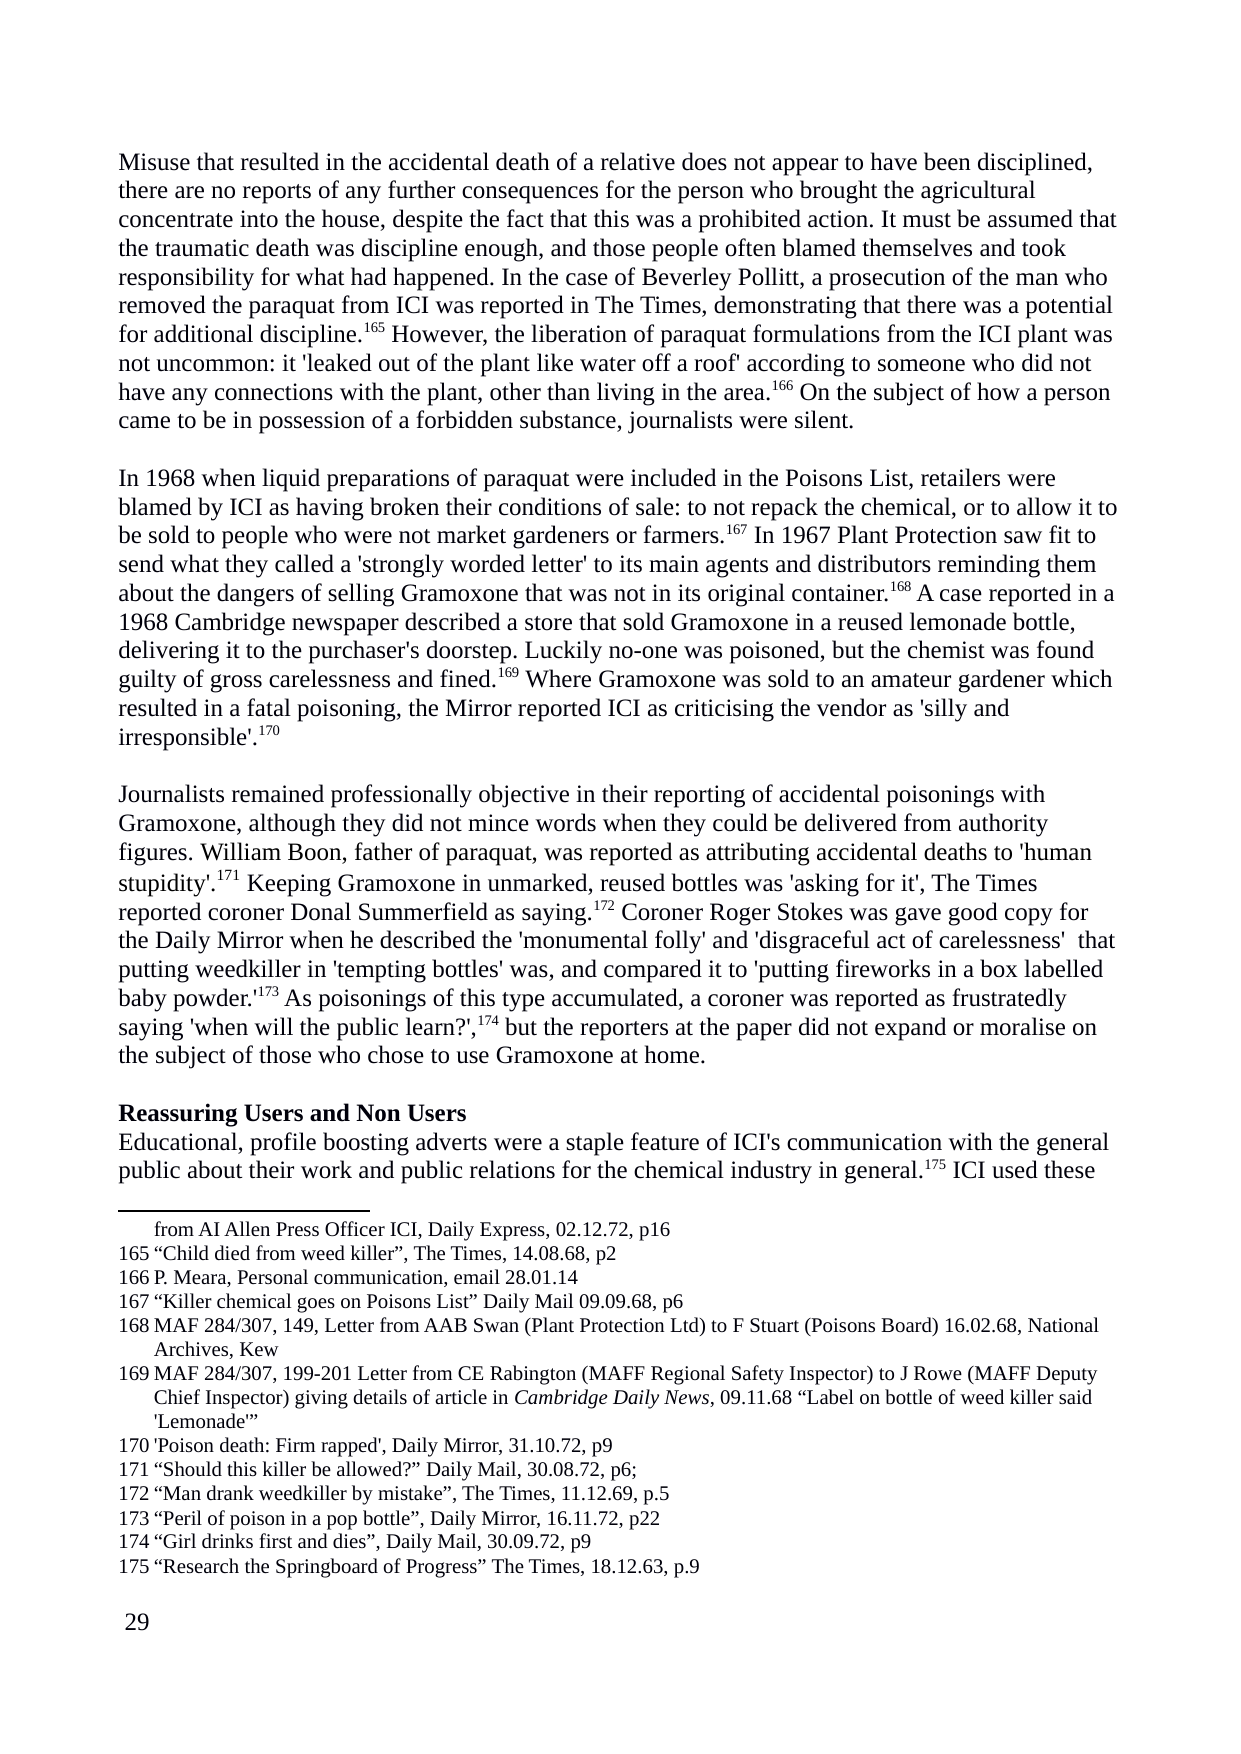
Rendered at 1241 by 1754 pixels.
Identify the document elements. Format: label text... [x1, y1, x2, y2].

text “Man drank weedkiller by mistake”, The Times, 11.12.69, p.5 [118, 1481, 1122, 1505]
text “Should this killer be allowed?” Daily Mail, 30.08.72, p6; [118, 1457, 1122, 1481]
text Educational, profile boosting adverts were a staple feature of ICI's communication with the general public about their work and public relations for the chemical industry in general. ICI used these [118, 1127, 1122, 1184]
text “Killer chemical goes on Poisons List” Daily Mail 09.09.68, p6 [118, 1289, 1122, 1313]
text “Peril of poison in a pop bottle”, Daily Mirror, 16.11.72, p22 [118, 1505, 1122, 1529]
text from AI Allen Press Officer ICI, Daily Express, 02.12.72, p16 [118, 1217, 1122, 1241]
text In 1968 when liquid preparations of paraquat were included in the Poisons List, retailers were blamed by ICI as having broken their conditions of sale: to not repack the chemical, or to allow it to be sold to people who were not market gardeners or farmers. In 1967 Plant Protection saw fit to send what they called a 'strongly worded letter' to its main agents and distributors reminding them about the dangers of selling Gramoxone that was not in its original container. A case reported in a 1968 Cambridge newspaper described a store that sold Gramoxone in a reused lemonade bottle, delivering it to the purchaser's doorstep. Luckily no-one was poisoned, but the chemist was found guilty of gross carelessness and fined. Where Gramoxone was sold to an amateur gardener which resulted in a fatal poisoning, the Mirror reported ICI as criticising the vendor as 'silly and irresponsible'. [118, 463, 1122, 751]
text Journalists remained professionally objective in their reporting of accidental poisonings with Gramoxone, although they did not mince words when they could be delivered from authority figures. William Boon, father of paraquat, was reported as attributing accidental deaths to 'human stupidity'. Keeping Gramoxone in unmarked, reused bottles was 'asking for it', The Times reported coroner Donal Summerfield as saying. Coroner Roger Stokes was gave good copy for the Daily Mirror when he described the 'monumental folly' and 'disgraceful act of carelessness' that putting weedkiller in 'tempting bottles' was, and compared it to 'putting fireworks in a box labelled baby powder.' As poisonings of this type accumulated, a coroner was reported as frustratedly saying 'when will the public learn?', but the reporters at the paper did not expand or moralise on the subject of those who chose to use Gramoxone at home. [118, 779, 1122, 1069]
text MAF 284/307, 149, Letter from AAB Swan (Plant Protection Ltd) to F Stuart (Poisons Board) 16.02.68, National Archives, Kew [118, 1313, 1122, 1361]
text MAF 284/307, 199-201 Letter from CE Rabington (MAFF Regional Safety Inspector) to J Rowe (MAFF Deputy Chief Inspector) giving details of article in Cambridge Daily News, 09.11.68 “Label on bottle of weed killer said 'Lemonade'” [118, 1361, 1122, 1433]
text P. Meara, Personal communication, email 28.01.14 [118, 1265, 1122, 1289]
text “Girl drinks first and dies”, Daily Mail, 30.09.72, p9 [118, 1529, 1122, 1553]
text Misuse that resulted in the accidental death of a relative does not appear to have been disciplined, there are no reports of any further consequences for the person who brought the agricultural concentrate into the house, despite the fact that this was a prohibited action. It must be assumed that the traumatic death was discipline enough, and those people often blamed themselves and took responsibility for what had happened. In the case of Beverley Pollitt, a prosecution of the man who removed the paraquat from ICI was reported in The Times, demonstrating that there was a potential for additional discipline. However, the liberation of paraquat formulations from the ICI plant was not uncommon: it 'leaked out of the plant like water off a roof' according to someone who did not have any connections with the plant, other than living in the area. On the subject of how a person came to be in possession of a forbidden substance, journalists were silent. [118, 147, 1122, 434]
text “Research the Springboard of Progress” The Times, 18.12.63, p.9 [118, 1553, 1122, 1578]
text Reassuring Users and Non Users [118, 1098, 1122, 1127]
text “Child died from weed killer”, The Times, 14.08.68, p2 [118, 1241, 1122, 1265]
text 'Poison death: Firm rapped', Daily Mirror, 31.10.72, p9 [118, 1433, 1122, 1457]
